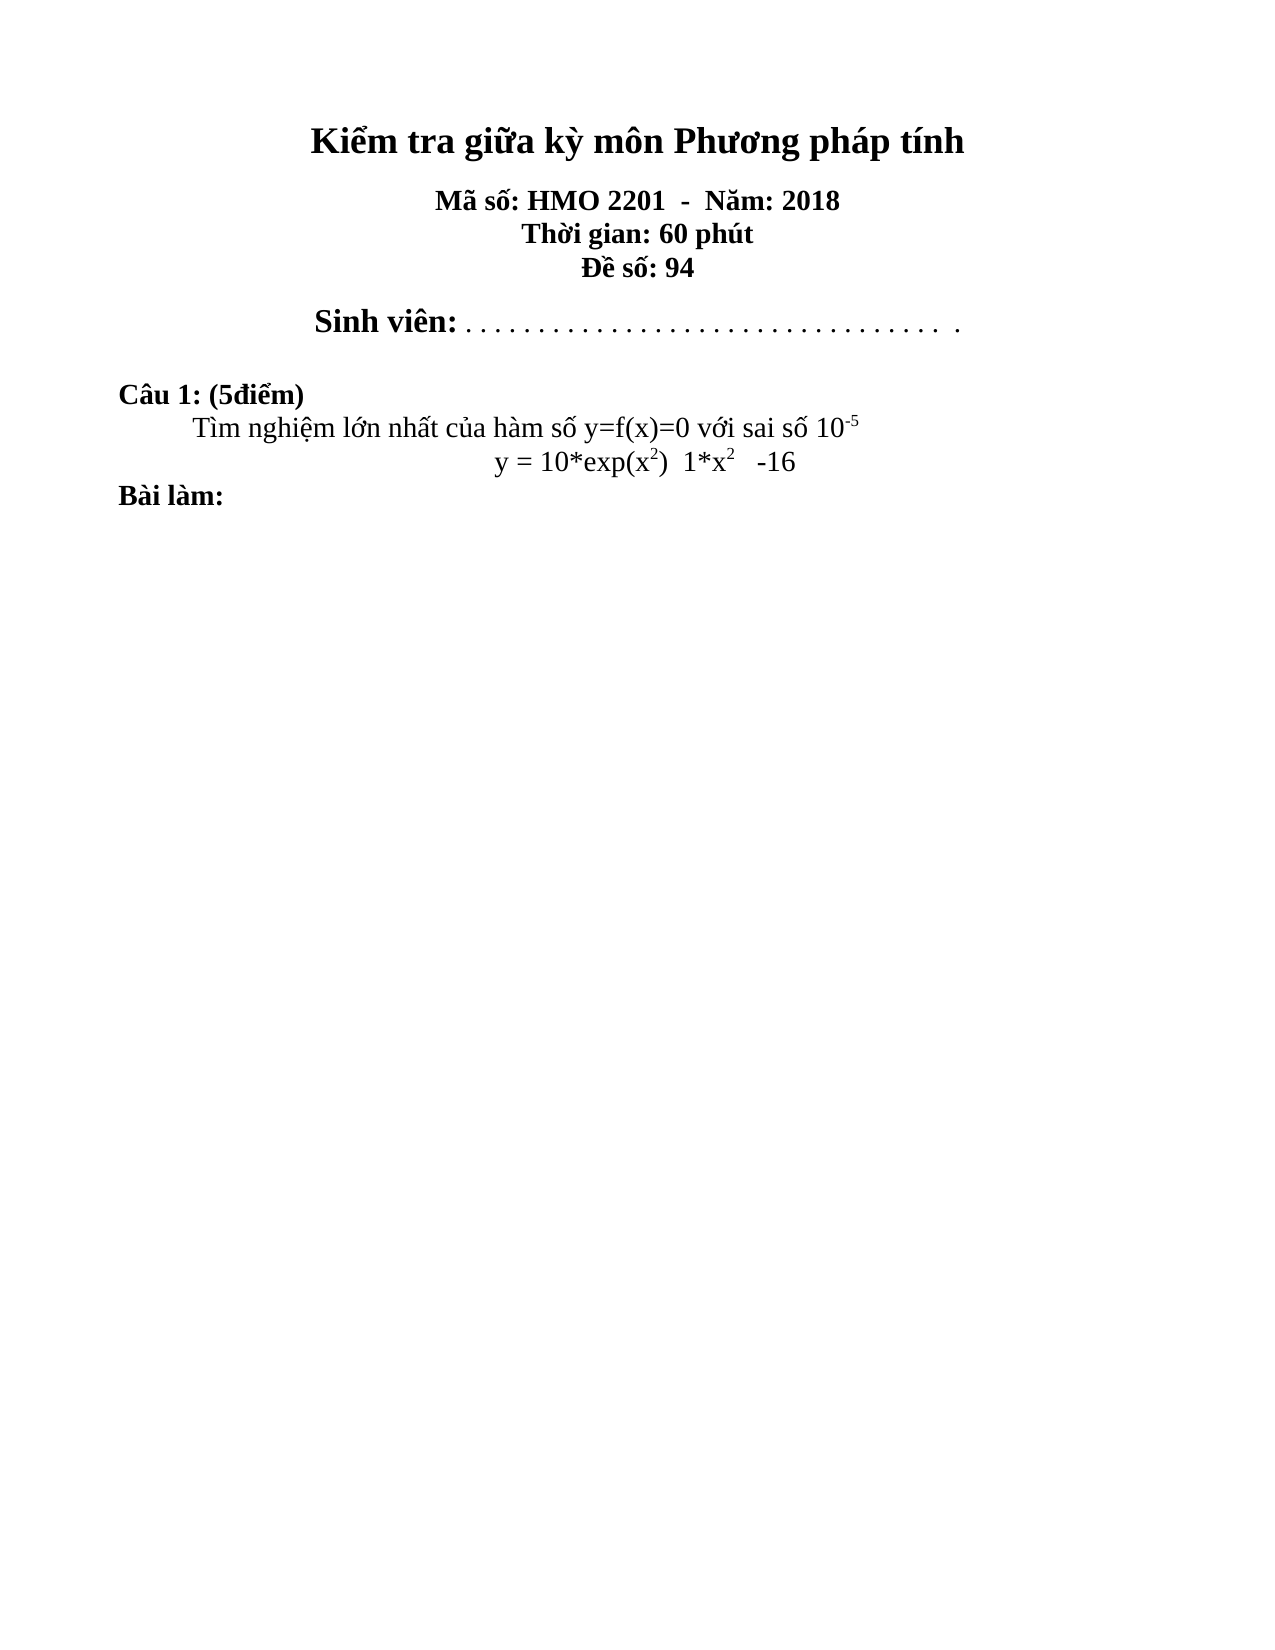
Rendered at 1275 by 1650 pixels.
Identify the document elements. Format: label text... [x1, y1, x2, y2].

text Câu 1: (5điểm) [118, 377, 1157, 411]
text Tìm nghiệm lớn nhất của hàm số y=f(x)=0 với sai số 10-5 [118, 411, 1157, 444]
text y = 10*exp(x2) 1*x2 -16 [118, 444, 1157, 478]
text Kiểm tra giữa kỳ môn Phương pháp tính [118, 118, 1157, 161]
text Bài làm: [118, 478, 1157, 511]
text Mã số: HMO 2201 - Năm: 2018 [118, 183, 1157, 216]
text Thời gian: 60 phút [118, 216, 1157, 250]
text Đề số: 94 [118, 250, 1157, 283]
text Sinh viên: . . . . . . . . . . . . . . . . . . . . . . . . . . . . . . . . . . [118, 301, 1157, 340]
